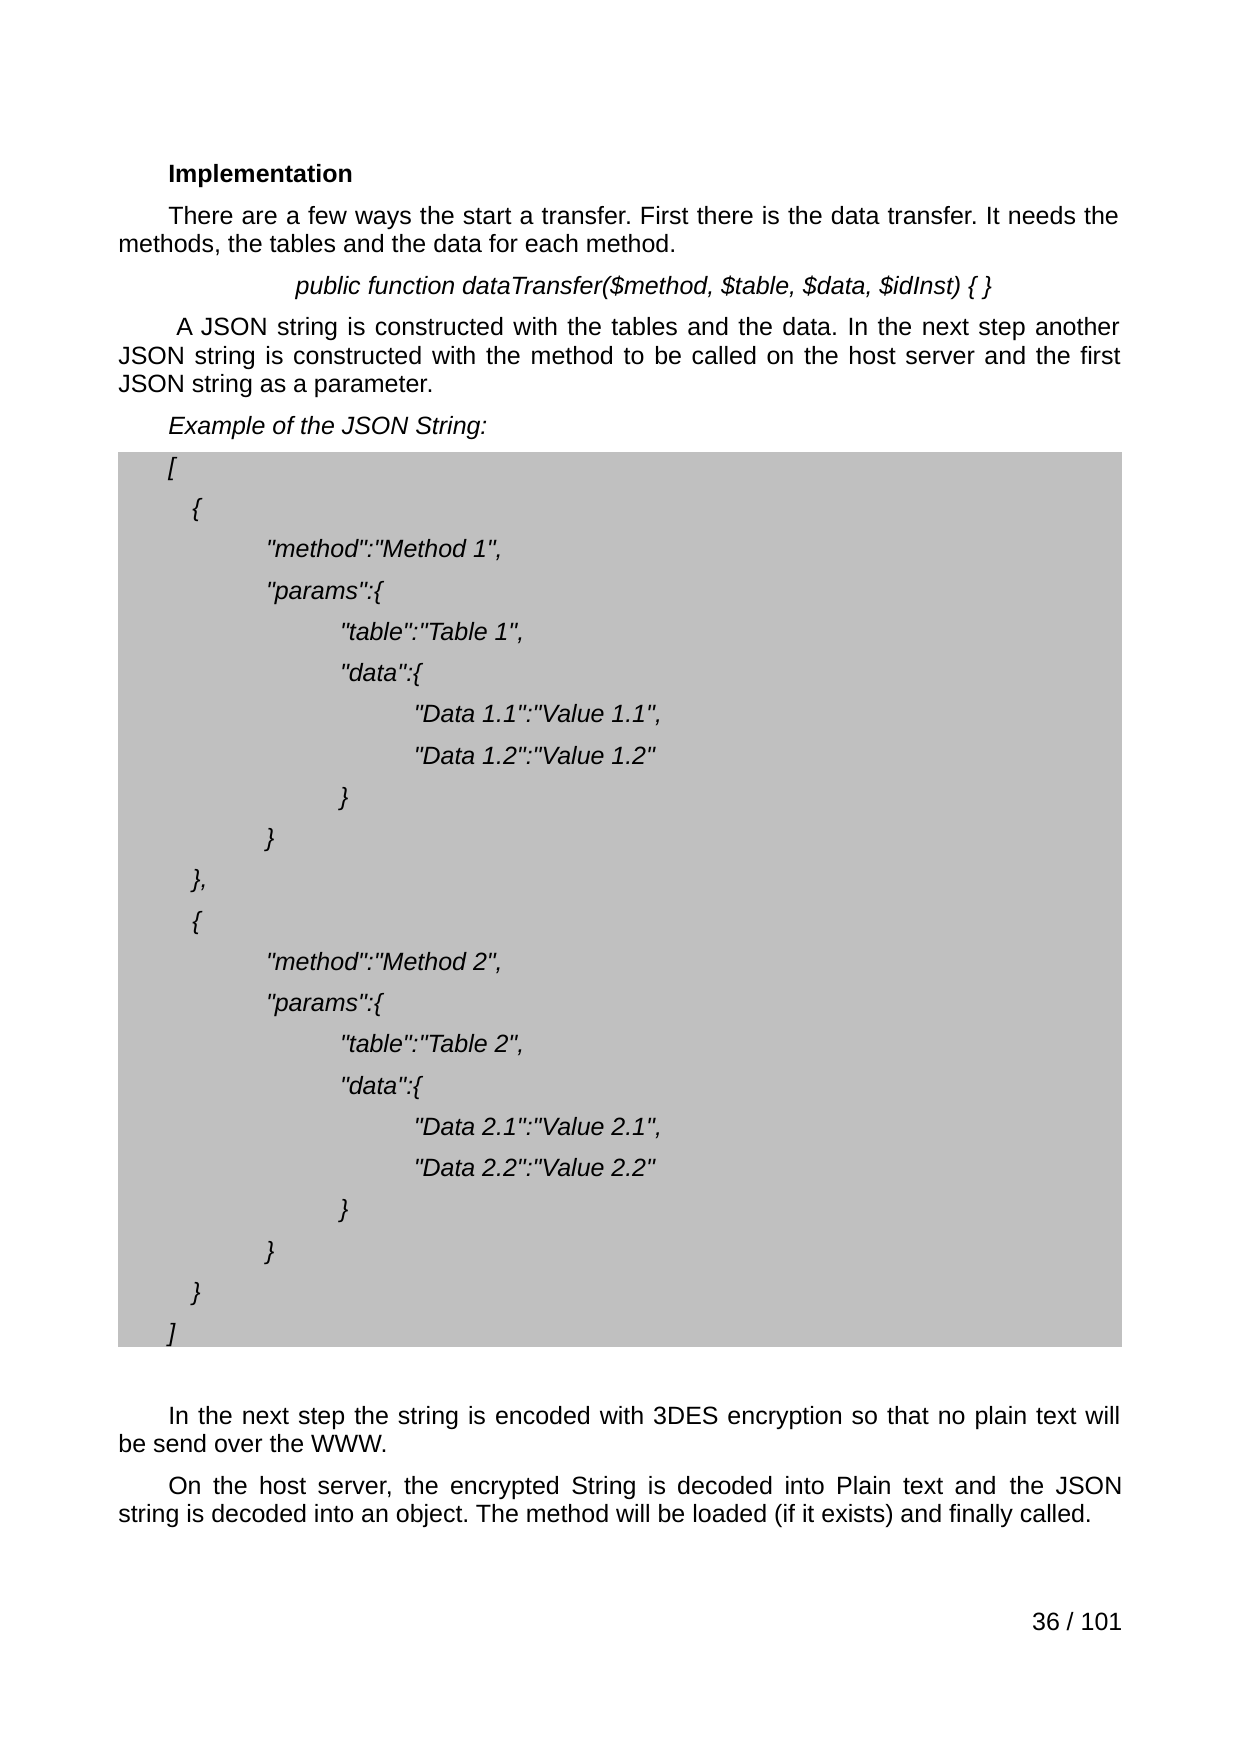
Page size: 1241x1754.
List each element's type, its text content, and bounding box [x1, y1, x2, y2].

text "Data 2.2":"Value 2.2" [118, 1153, 1122, 1182]
text In the next step the string is encoded with 3DES encryption so that no plain text will be send over the WWW. [118, 1401, 1122, 1458]
text On the host server, the encrypted String is decoded into Plain text and the JSON string is decoded into an object. The method will be loaded (if it exists) and finally called. [118, 1471, 1122, 1528]
text } [118, 1194, 1122, 1223]
text A JSON string is constructed with the tables and the data. In the next step another JSON string is constructed with the method to be called on the host server and the first JSON string as a parameter. [118, 312, 1122, 398]
text } [118, 782, 1122, 811]
text "method":"Method 2", [118, 947, 1122, 976]
text public function dataTransfer($method, $table, $data, $idInst) { } [118, 271, 1122, 299]
text "method":"Method 1", [118, 534, 1122, 563]
text Example of the JSON String: [118, 411, 1122, 439]
text Implementation [118, 159, 1122, 188]
text } [118, 823, 1122, 852]
text { [118, 493, 1122, 522]
text "table":"Table 1", [118, 617, 1122, 646]
text "table":"Table 2", [118, 1029, 1122, 1058]
text }, [118, 864, 1122, 893]
text ] [118, 1318, 1122, 1347]
text } [118, 1277, 1122, 1306]
text "data":{ [118, 658, 1122, 687]
text [ [118, 452, 1122, 481]
text "params":{ [118, 988, 1122, 1017]
text "Data 1.1":"Value 1.1", [118, 699, 1122, 728]
text "Data 2.1":"Value 2.1", [118, 1112, 1122, 1141]
text { [118, 906, 1122, 934]
text } [118, 1236, 1122, 1264]
text "Data 1.2":"Value 1.2" [118, 741, 1122, 769]
text "data":{ [118, 1071, 1122, 1099]
text "params":{ [118, 576, 1122, 604]
text There are a few ways the start a transfer. First there is the data transfer. It needs the methods, the tables and the data for each method. [118, 201, 1122, 258]
